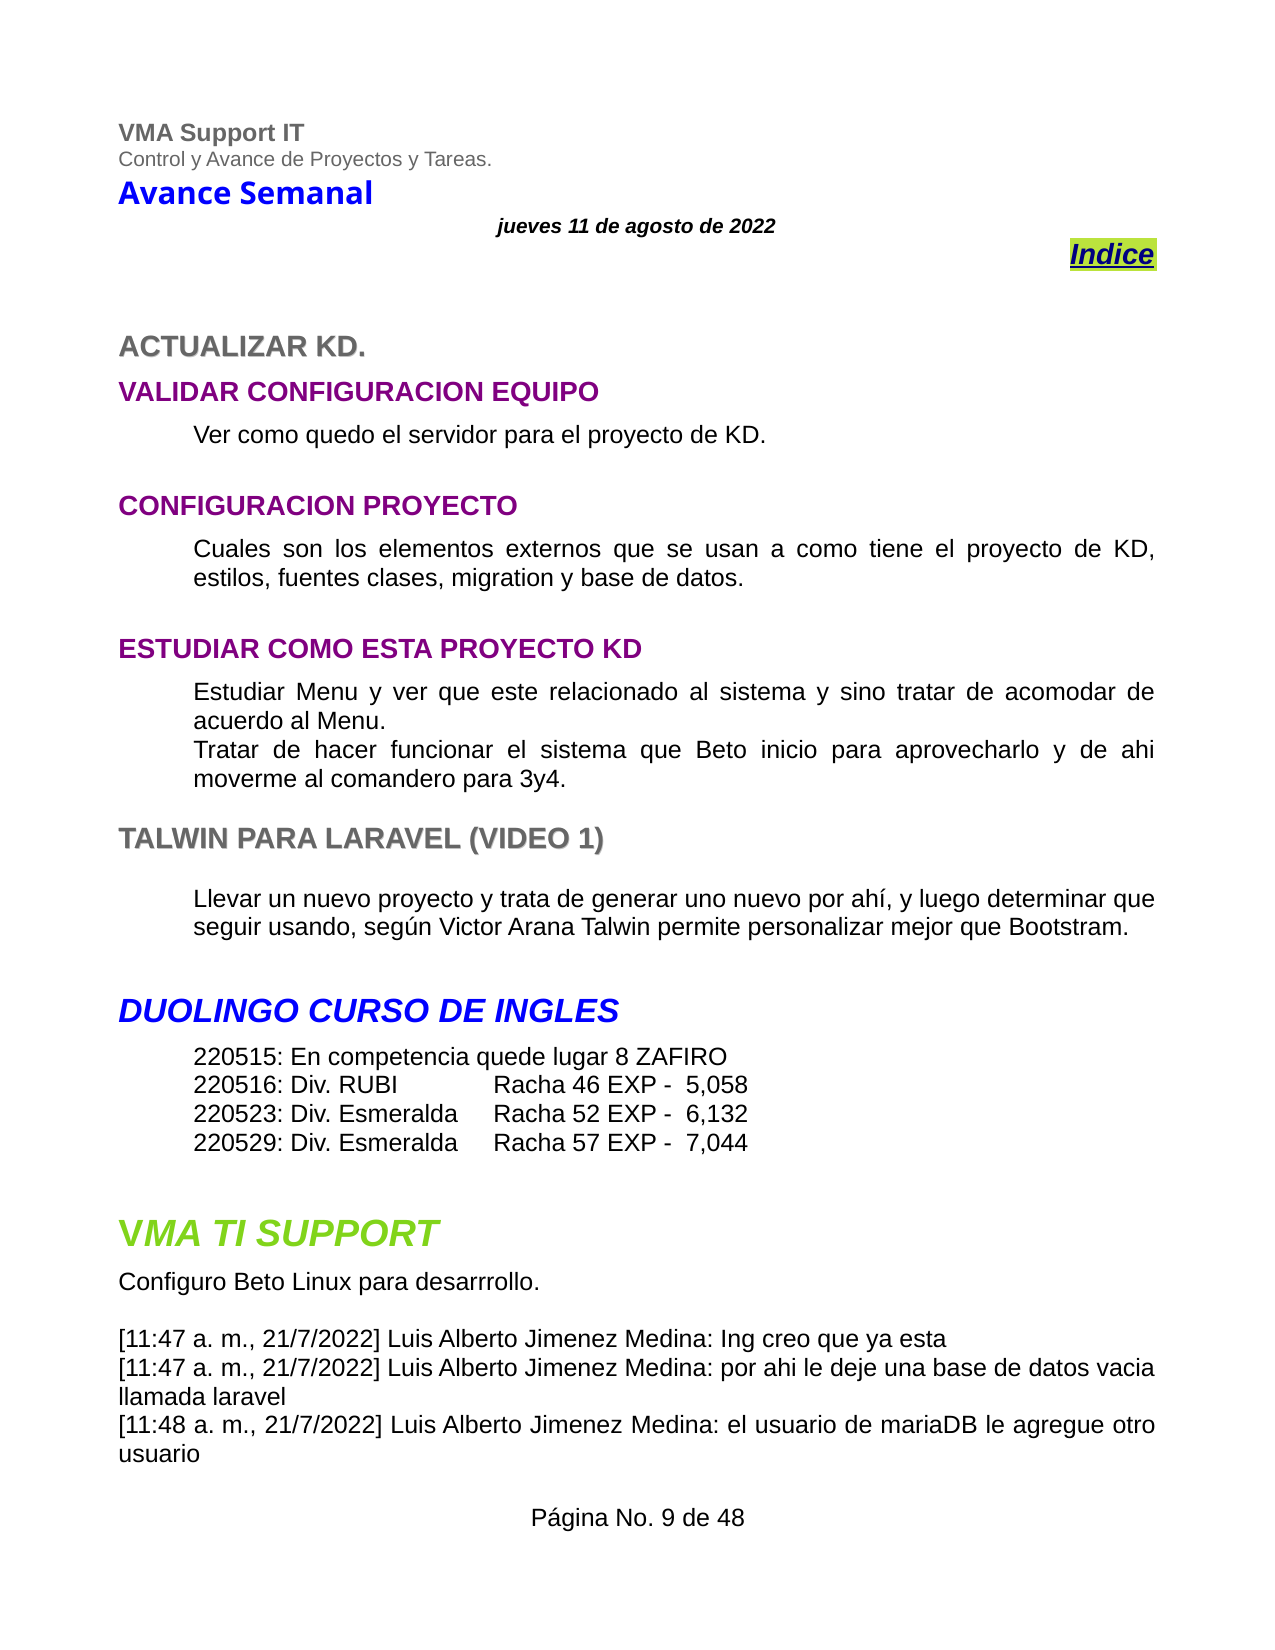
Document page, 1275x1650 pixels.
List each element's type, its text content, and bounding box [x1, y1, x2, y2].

text Configuro Beto Linux para desarrrollo. [118, 1267, 1157, 1295]
subtitle Actualizar KD. [118, 329, 1157, 363]
text [11:47 a. m., 21/7/2022] Luis Alberto Jimenez Medina: Ing creo que ya esta [118, 1324, 1157, 1353]
text Tratar de hacer funcionar el sistema que Beto inicio para aprovecharlo y de ahi moverme al comandero para 3y4. [193, 735, 1157, 792]
text 220529: Div. Esmeralda Racha 57 EXP - 7,044 [118, 1128, 1157, 1157]
subtitle CONFIGURACION PROYECTO [118, 490, 1157, 522]
text Llevar un nuevo proyecto y trata de generar uno nuevo por ahí, y luego determinar que seguir usando, según Victor Arana Talwin permite personalizar mejor que Bootstram. [193, 883, 1157, 941]
text 220515: En competencia quede lugar 8 ZAFIRO [118, 1042, 1157, 1071]
subtitle vma TI SUPPORT [118, 1211, 1157, 1254]
text [11:47 a. m., 21/7/2022] Luis Alberto Jimenez Medina: por ahi le deje una base de datos vacia llamada laravel [118, 1353, 1157, 1410]
text 220516: Div. RUBI Racha 46 EXP - 5,058 [118, 1071, 1157, 1099]
subtitle VALIDAR CONFIGURACION EQUIPO [118, 375, 1157, 407]
text Cuales son los elementos externos que se usan a como tiene el proyecto de KD, estilos, fuentes clases, migration y base de datos. [193, 534, 1157, 592]
subtitle TALWIN PARA LARAVEL (VIDEO 1) [118, 821, 1157, 855]
text Estudiar Menu y ver que este relacionado al sistema y sino tratar de acomodar de acuerdo al Menu. [193, 677, 1157, 735]
text [11:48 a. m., 21/7/2022] Luis Alberto Jimenez Medina: el usuario de mariaDB le agregue otro usuario [118, 1410, 1157, 1468]
subtitle DUOLINGO CURSO DE INGLES [118, 991, 1157, 1029]
subtitle ESTUDIAR COMO ESTA PROYECTO KD [118, 633, 1157, 665]
text Ver como quedo el servidor para el proyecto de KD. [193, 420, 1157, 448]
text 220523: Div. Esmeralda Racha 52 EXP - 6,132 [118, 1099, 1157, 1128]
